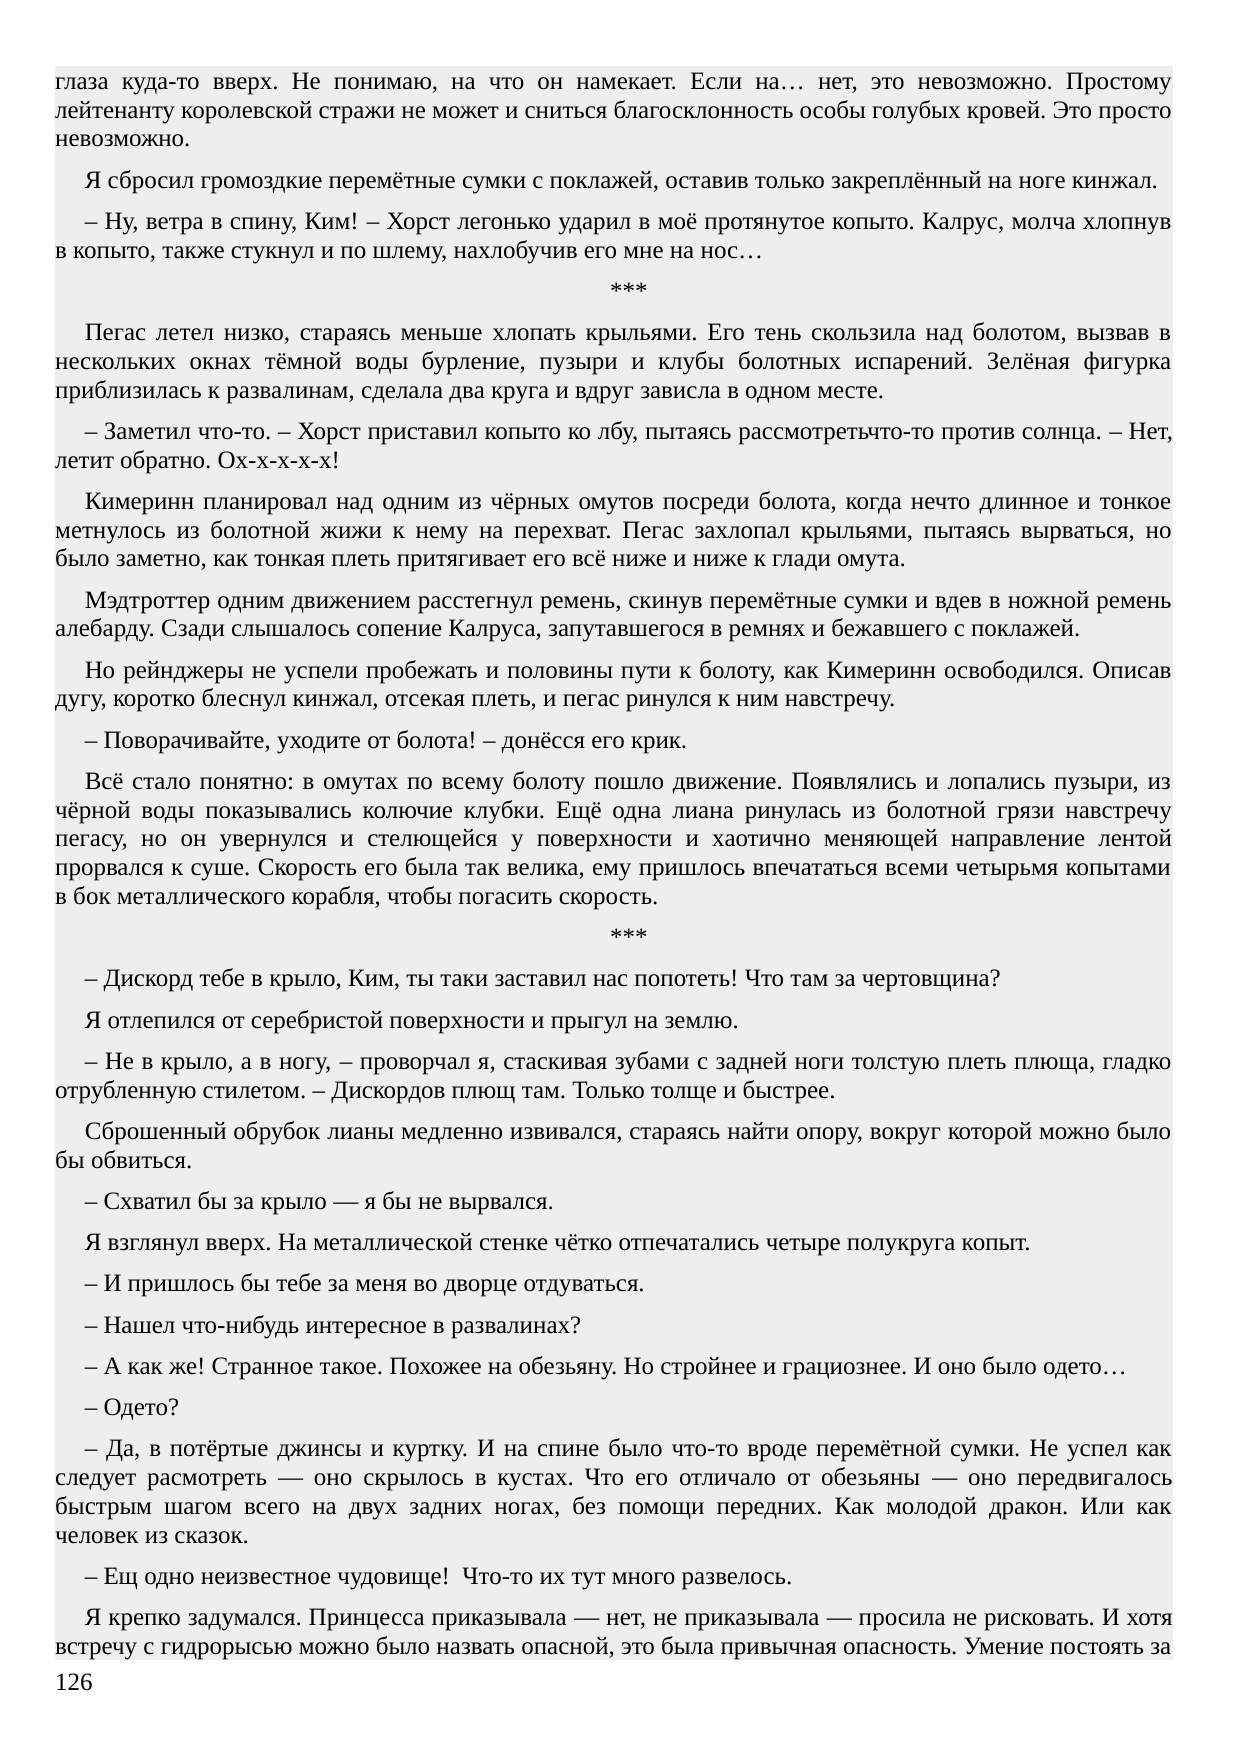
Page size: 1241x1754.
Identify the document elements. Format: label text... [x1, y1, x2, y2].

text – И пришлось бы тебе за меня во дворце отдуваться. [55, 1268, 1173, 1297]
text – Одето? [55, 1392, 1173, 1421]
text Мэдтроттер одним движением расстегнул ремень, скинув перемётные сумки и вдев в ножной ремень алебарду. Сзади слышалось сопение Калруса, запутавшегося в ремнях и бежавшего с поклажей. [55, 585, 1173, 642]
text Кимеринн планировал над одним из чёрных омутов посреди болота, когда нечто длинное и тонкое метнулось из болотной жижи к нему на перехват. Пегас захлопал крыльями, пытаясь вырваться, но было заметно, как тонкая плеть притягивает его всё ниже и ниже к глади омута. [55, 486, 1173, 572]
text – Ну, ветра в спину, Ким! – Хорст легонько ударил в моё протянутое копыто. Калрус, молча хлопнув в копыто, также стукнул и по шлему, нахлобучив его мне на нос… [55, 206, 1173, 263]
text – А как же! Странное такое. Похожее на обезьяну. Но стройнее и грациознее. И оно было одето… [55, 1351, 1173, 1380]
text – Схватил бы за крыло — я бы не вырвался. [55, 1186, 1173, 1215]
text Я сбросил громоздкие перемётные сумки с поклажей, оставив только закреплённый на ноге кинжал. [55, 165, 1173, 193]
text – Ещ одно неизвестное чудовище! Что-то их тут много развелось. [55, 1561, 1173, 1590]
text – Да, в потёртые джинсы и куртку. И на спине было что-то вроде перемётной сумки. Не успел как следует расмотреть — оно скрылось в кустах. Что его отличало от обезьяны — оно передвигалось быстрым шагом всего на двух задних ногах, без помощи передних. Как молодой дракон. Или как человек из сказок. [55, 1433, 1173, 1548]
text – Не в крыло, а в ногу, – проворчал я, стаскивая зубами с задней ноги толстую плеть плюща, гладко отрубленную стилетом. – Дискордов плющ там. Только толще и быстрее. [55, 1046, 1173, 1103]
text – Нашел что-нибудь интересное в развалинах? [55, 1310, 1173, 1338]
text *** [55, 922, 1173, 951]
text – Заметил что-то. – Хорст приставил копыто ко лбу, пытаясь рассмотретьчто-то против солнца. – Нет, летит обратно. Ох-х-х-х-х! [55, 416, 1173, 473]
text – Поворачивайте, уходите от болота! – донёсся его крик. [55, 725, 1173, 753]
text Сброшенный обрубок лианы медленно извивался, стараясь найти опору, вокруг которой можно было бы обвиться. [55, 1116, 1173, 1173]
text Всё стало понятно: в омутах по всему болоту пошло движение. Появлялись и лопались пузыри, из чёрной воды показывались колючие клубки. Ещё одна лиана ринулась из болотной грязи навстречу пегасу, но он увернулся и стелющейся у поверхности и хаотично меняющей направление лентой прорвался к суше. Скорость его была так велика, ему пришлось впечататься всеми четырьмя копытами в бок металлического корабля, чтобы погасить скорость. [55, 766, 1173, 910]
text глаза куда-то вверх. Не понимаю, на что он намекает. Если на… нет, это невозможно. Простому лейтенанту королевской стражи не может и сниться благосклонность особы голубых кровей. Это просто невозможно. [55, 66, 1173, 152]
text Я крепко задумался. Принцесса приказывала — нет, не приказывала — просила не рисковать. И хотя встречу с гидрорысью можно было назвать опасной, это была привычная опасность. Умение постоять за [55, 1602, 1173, 1660]
text Я отлепился от серебристой поверхности и прыгул на землю. [55, 1005, 1173, 1033]
text *** [55, 276, 1173, 305]
text Пегас летел низко, стараясь меньше хлопать крыльями. Его тень скользила над болотом, вызвав в нескольких окнах тёмной воды бурление, пузыри и клубы болотных испарений. Зелёная фигурка приблизилась к развалинам, сделала два круга и вдруг зависла в одном месте. [55, 317, 1173, 403]
text Но рейнджеры не успели пробежать и половины пути к болоту, как Кимеринн освободился. Описав дугу, коротко блеснул кинжал, отсекая плеть, и пегас ринулся к ним навстречу. [55, 655, 1173, 712]
text Я взглянул вверх. На металлической стенке чётко отпечатались четыре полукруга копыт. [55, 1227, 1173, 1256]
text – Дискорд тебе в крыло, Ким, ты таки заставил нас попотеть! Что там за чертовщина? [55, 963, 1173, 992]
